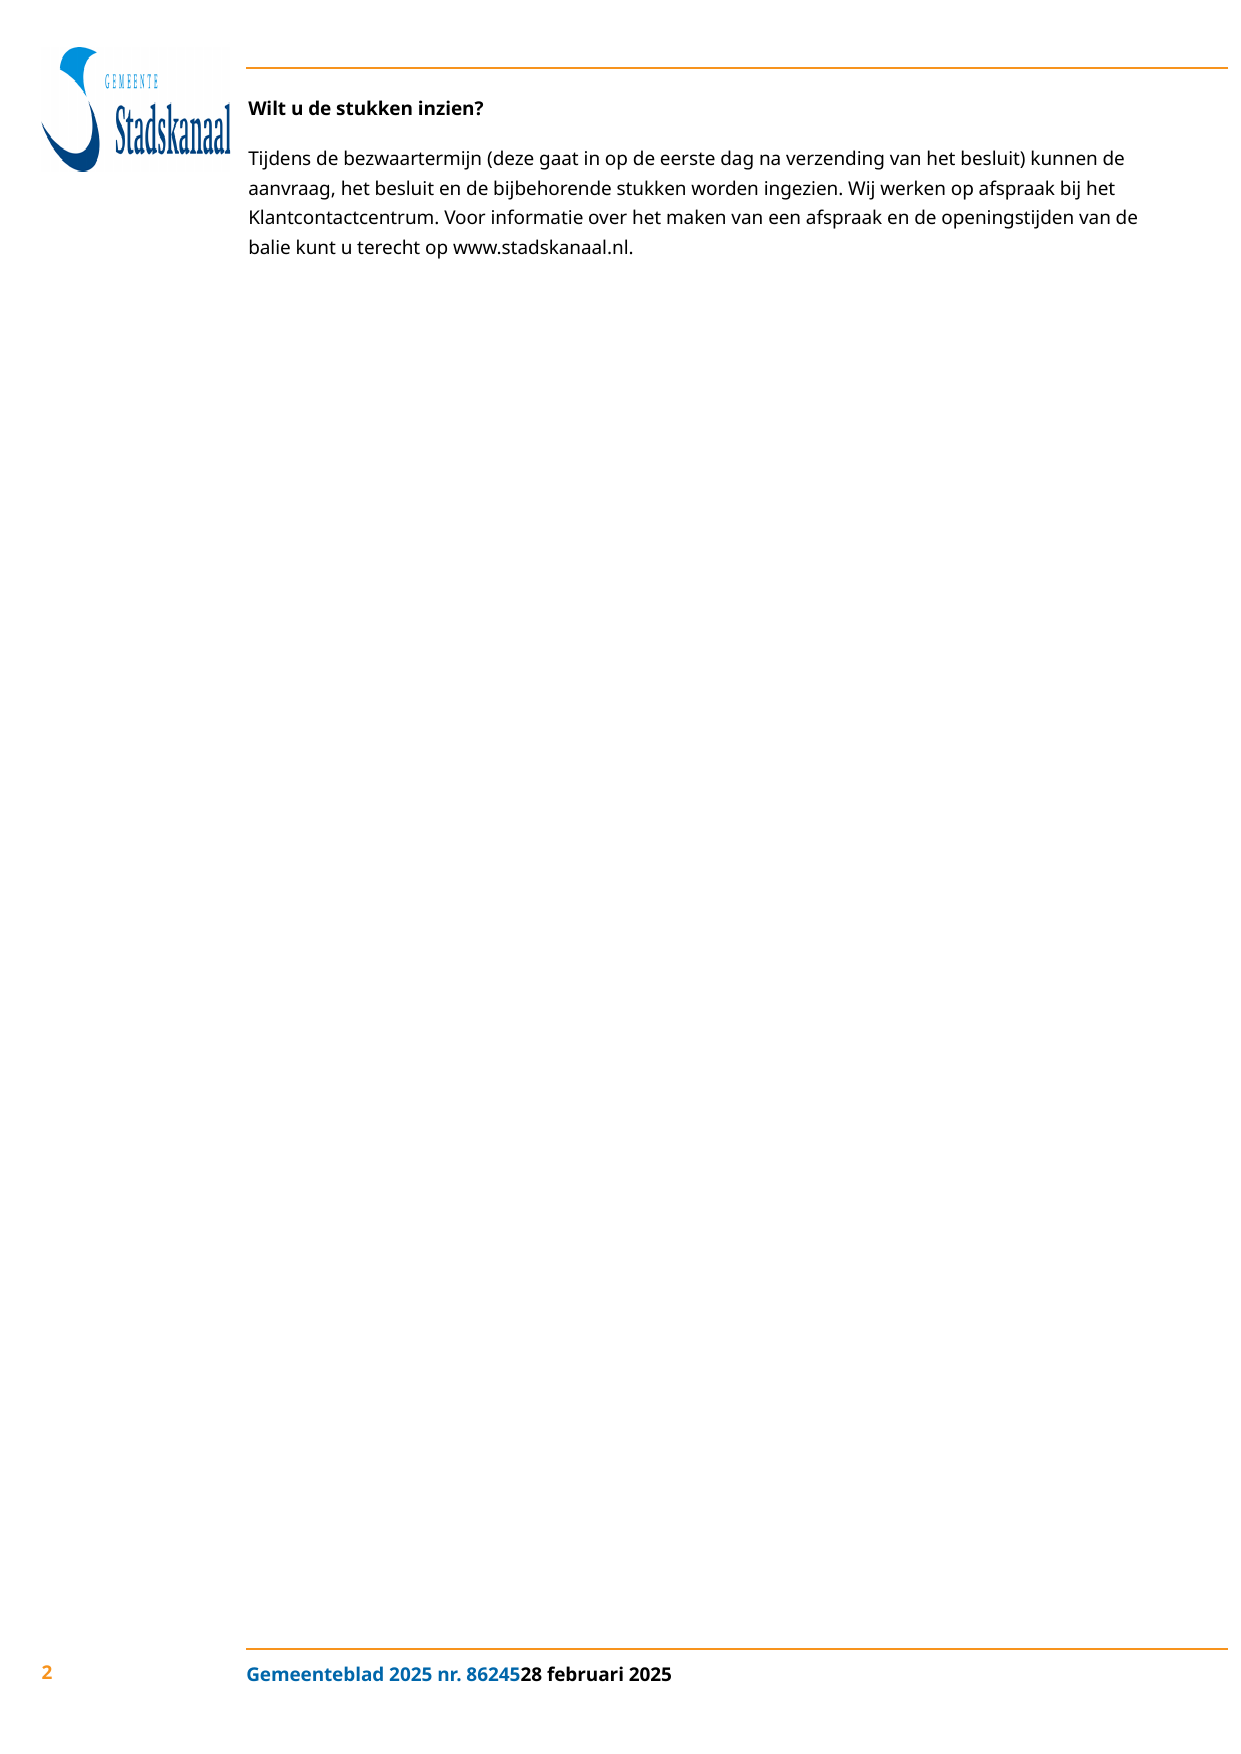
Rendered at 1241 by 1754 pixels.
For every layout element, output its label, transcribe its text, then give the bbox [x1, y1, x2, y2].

text Tijdens de bezwaartermijn (deze gaat in op de eerste dag na verzending van het besluit) kunnen de aanvraag, het besluit en de bijbehorende stukken worden ingezien. Wij werken op afspraak bij het Klantcontactcentrum. Voor informatie over het maken van een afspraak en de openingstijden van de balie kunt u terecht op www.stadskanaal.nl. [248, 145, 1152, 260]
text Wilt u de stukken inzien? [248, 95, 1152, 121]
picture [41, 47, 231, 172]
